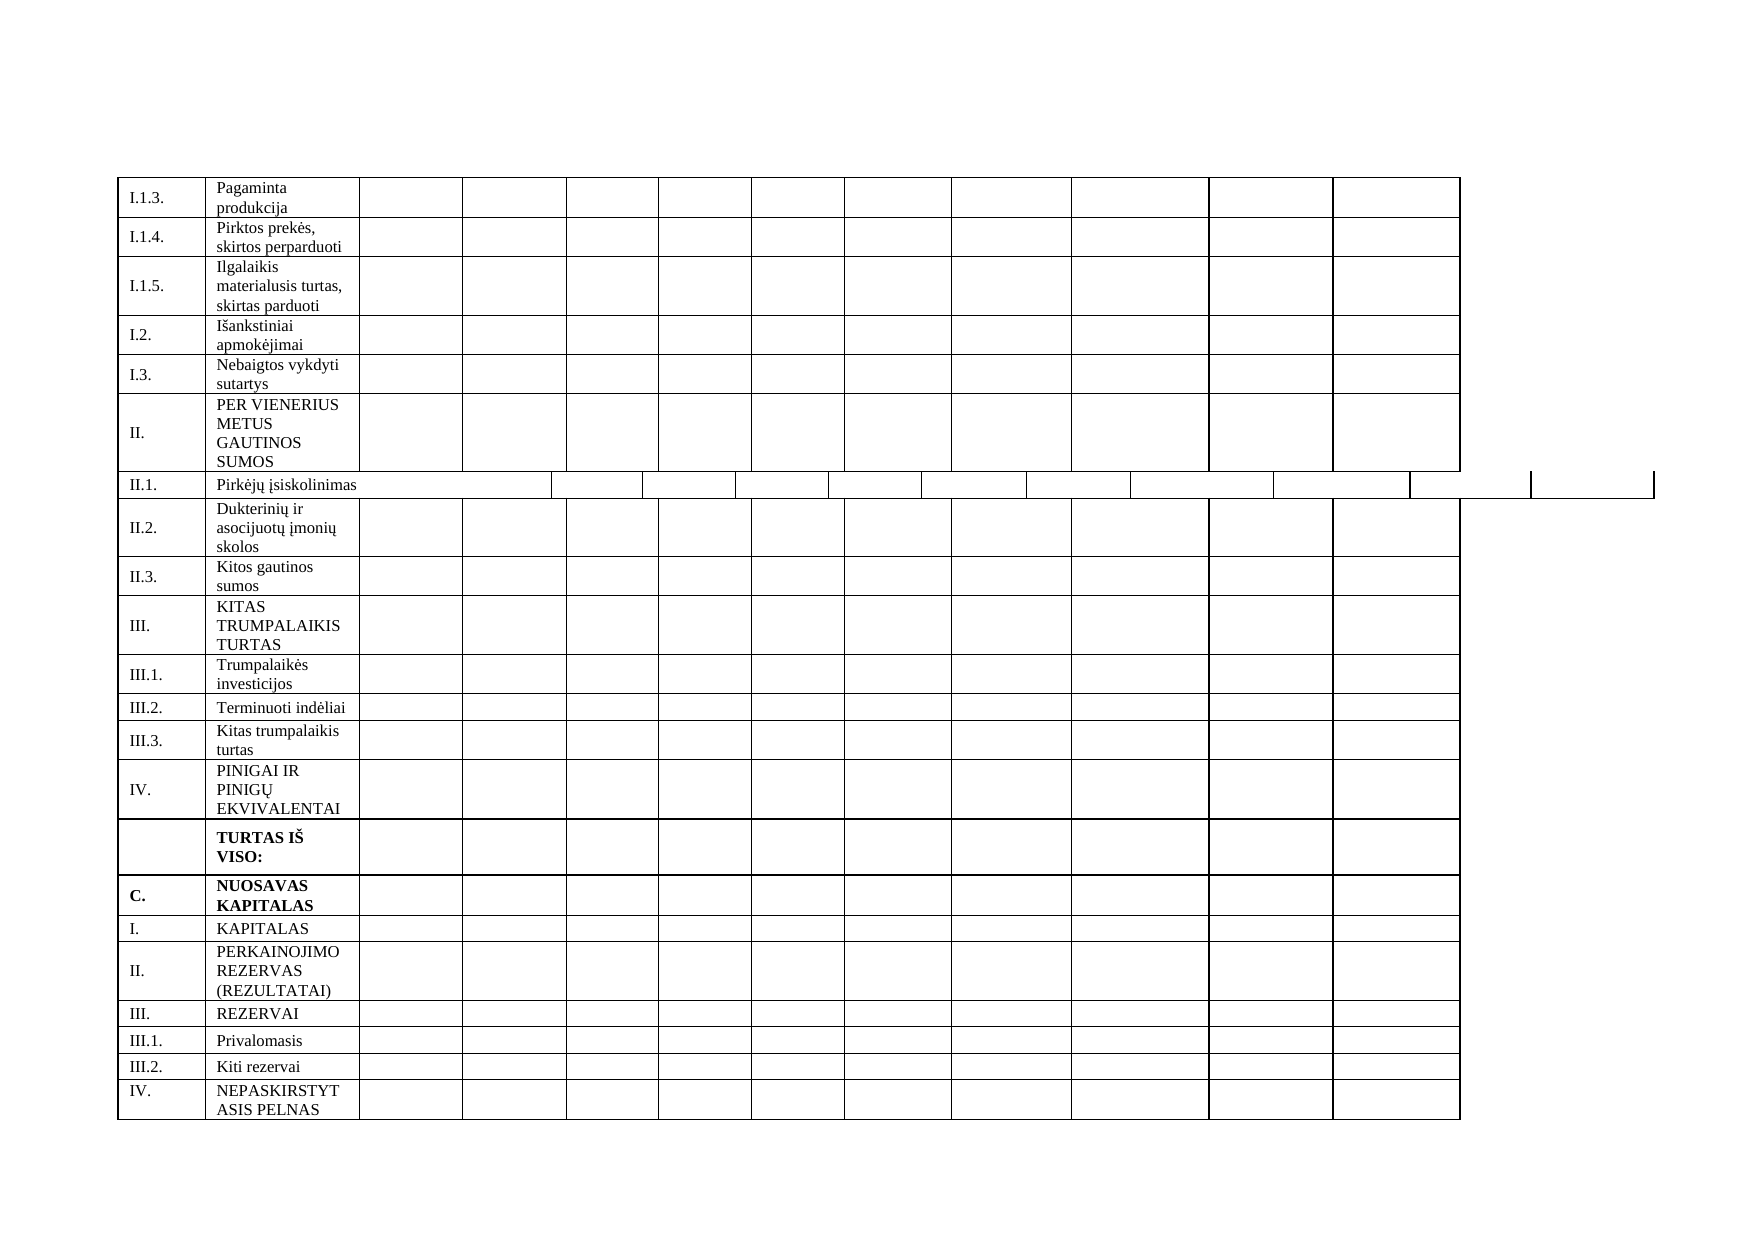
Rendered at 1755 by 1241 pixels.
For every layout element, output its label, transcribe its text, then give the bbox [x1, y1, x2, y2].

table_cell C. [119, 876, 205, 914]
table_cell [752, 1080, 844, 1119]
table_cell [1461, 1000, 1531, 1026]
table_cell [1334, 257, 1459, 314]
table_cell [567, 760, 658, 818]
table_cell [567, 721, 658, 759]
table_cell [1531, 256, 1653, 314]
table_cell [845, 820, 951, 874]
table_cell [1461, 874, 1531, 914]
table_cell [952, 876, 1071, 914]
table_cell [752, 721, 844, 759]
table_cell [1072, 1054, 1208, 1079]
table_cell [952, 394, 1071, 471]
table_cell [1072, 876, 1208, 914]
table_cell [567, 694, 658, 720]
table_cell III. [119, 1001, 205, 1026]
table_cell [659, 257, 751, 314]
table_cell TURTAS IŠ VISO: [206, 820, 359, 874]
table_cell [1334, 218, 1459, 256]
table_cell [567, 876, 658, 914]
table_cell [1210, 394, 1332, 471]
table_cell [1461, 654, 1531, 693]
table_cell [1210, 916, 1332, 941]
table_cell [1531, 1000, 1653, 1026]
table_cell [1531, 1079, 1653, 1119]
table_cell [952, 557, 1071, 595]
table_cell III.1. [119, 1027, 205, 1053]
table_cell REZERVAI [206, 1001, 359, 1026]
table_cell [752, 820, 844, 874]
table_cell [1461, 1053, 1531, 1079]
table_cell [1531, 818, 1653, 874]
table_cell [845, 355, 951, 393]
table_cell III. [119, 596, 205, 654]
table_cell [952, 820, 1071, 874]
table_cell [567, 218, 658, 256]
table_cell [567, 655, 658, 693]
table_cell [567, 316, 658, 354]
table_cell [845, 1054, 951, 1079]
table_cell [1461, 759, 1531, 818]
table_cell I.1.3. [119, 178, 205, 217]
table_cell [1072, 218, 1208, 256]
table_cell III.3. [119, 721, 205, 759]
table_cell [1531, 720, 1653, 759]
table_cell [463, 721, 566, 759]
table_cell [1334, 1027, 1459, 1053]
table_cell [845, 257, 951, 314]
table_cell Pirkėjų įsiskolinimas [206, 472, 496, 497]
table_cell [463, 394, 566, 471]
table_cell [1461, 720, 1531, 759]
table_cell [1334, 178, 1459, 217]
table_cell I.1.4. [119, 218, 205, 256]
table_cell [752, 655, 844, 693]
table_cell Išankstiniai apmokėjimai [206, 316, 359, 354]
table_cell [360, 1054, 462, 1079]
table_cell [1334, 820, 1459, 874]
table_cell III.2. [119, 1054, 205, 1079]
table_cell II. [119, 394, 205, 471]
table_cell III.1. [119, 655, 205, 693]
table_cell [360, 721, 462, 759]
table_cell [1334, 916, 1459, 941]
table_cell [360, 178, 462, 217]
table_cell [952, 257, 1071, 314]
table_cell NEPASKIRSTYTASIS PELNAS [206, 1080, 359, 1119]
table_cell [360, 760, 462, 818]
table_cell [1210, 557, 1332, 595]
table_cell [463, 218, 566, 256]
table_cell [1072, 942, 1208, 999]
table_cell NUOSAVAS KAPITALAS [206, 876, 359, 914]
table_cell [1461, 941, 1531, 999]
table_cell [567, 1001, 658, 1026]
table_cell KAPITALAS [206, 916, 359, 941]
table_cell [752, 876, 844, 914]
table_cell PERKAINOJIMO REZERVAS (REZULTATAI) [206, 942, 359, 999]
table_cell [1210, 218, 1332, 256]
table_cell [1072, 316, 1208, 354]
table_cell [1072, 655, 1208, 693]
table_cell [1072, 760, 1208, 818]
table_cell PER VIENERIUS METUS GAUTINOS SUMOS [206, 394, 359, 471]
table_cell [845, 1027, 951, 1053]
table_cell II.2. [119, 499, 205, 556]
table_cell [1210, 257, 1332, 314]
table_cell I. [119, 916, 205, 941]
table_cell [1334, 655, 1459, 693]
table_cell [659, 694, 751, 720]
table_cell PINIGAI IR PINIGŲ EKVIVALENTAI [206, 760, 359, 818]
table_cell [567, 178, 658, 217]
table_cell [1531, 499, 1653, 556]
table_cell KITAS TRUMPALAIKIS TURTAS [206, 596, 359, 654]
table_cell [845, 218, 951, 256]
table_cell [360, 655, 462, 693]
table_cell [1072, 499, 1208, 556]
table_cell [463, 316, 566, 354]
table_cell [360, 820, 462, 874]
table_cell [1531, 941, 1653, 999]
table_cell [1210, 499, 1332, 556]
table_cell [463, 876, 566, 914]
table_cell [1072, 257, 1208, 314]
table_cell [567, 499, 658, 556]
table_cell [1461, 393, 1531, 471]
table_cell [952, 1080, 1071, 1119]
table_cell [952, 942, 1071, 999]
table_cell III.2. [119, 694, 205, 720]
table_cell [1072, 721, 1208, 759]
table_cell [752, 1054, 844, 1079]
table_cell [1334, 721, 1459, 759]
table_cell [1531, 393, 1653, 471]
table_cell [952, 218, 1071, 256]
table_cell [1210, 596, 1332, 654]
table_cell [1334, 394, 1459, 471]
table_cell [360, 394, 462, 471]
table_cell [1072, 820, 1208, 874]
table_cell Kiti rezervai [206, 1054, 359, 1079]
table_cell [463, 916, 566, 941]
table_cell [1334, 1080, 1459, 1119]
table_cell [1461, 818, 1531, 874]
table_cell [567, 942, 658, 999]
table_cell [752, 355, 844, 393]
table_cell [1210, 355, 1332, 393]
table_cell [952, 1027, 1071, 1053]
table_cell IV. [119, 1080, 205, 1119]
table_cell [1210, 721, 1332, 759]
table_cell [845, 596, 951, 654]
table_cell [567, 1054, 658, 1079]
table_cell I.3. [119, 355, 205, 393]
table_cell [567, 916, 658, 941]
table_cell [952, 916, 1071, 941]
table_cell [659, 655, 751, 693]
table_cell [659, 916, 751, 941]
table_cell [1461, 177, 1531, 217]
table_cell [845, 557, 951, 595]
table_cell [752, 760, 844, 818]
table_cell [1210, 942, 1332, 999]
table_cell [752, 218, 844, 256]
table_cell II. [119, 942, 205, 999]
table_cell [1334, 942, 1459, 999]
table_cell [360, 1080, 462, 1119]
table_cell [360, 499, 462, 556]
table_cell [463, 499, 566, 556]
table_cell [1072, 694, 1208, 720]
table_cell [463, 596, 566, 654]
table_cell Privalomasis [206, 1027, 359, 1053]
table_cell [463, 655, 566, 693]
table_cell [1531, 874, 1653, 914]
table_cell [1210, 1054, 1332, 1079]
table_cell [659, 178, 751, 217]
table_cell [463, 355, 566, 393]
table_cell [360, 916, 462, 941]
table_cell [1334, 557, 1459, 595]
table_cell [752, 596, 844, 654]
table_cell Pirktos prekės, skirtos perparduoti [206, 218, 359, 256]
table_cell [952, 694, 1071, 720]
table_cell [1531, 915, 1653, 941]
table_cell [1210, 876, 1332, 914]
table_cell [1072, 1080, 1208, 1119]
table_cell [1461, 354, 1531, 393]
table_cell [1274, 472, 1409, 497]
table_cell [845, 316, 951, 354]
table_cell [845, 876, 951, 914]
table_cell [659, 1001, 751, 1026]
table_cell [1072, 916, 1208, 941]
table_cell [463, 1001, 566, 1026]
table_cell [1334, 1054, 1459, 1079]
table_cell [845, 916, 951, 941]
table_cell [360, 876, 462, 914]
table_cell [360, 1027, 462, 1053]
table_cell [1210, 1080, 1332, 1119]
table_cell [360, 694, 462, 720]
table_cell [1072, 355, 1208, 393]
table_cell [1461, 1026, 1531, 1053]
table_cell [845, 499, 951, 556]
table_cell [360, 316, 462, 354]
table_cell [845, 1080, 951, 1119]
table_cell [952, 721, 1071, 759]
table_cell [1334, 1001, 1459, 1026]
table_cell [1531, 354, 1653, 393]
table_cell [1531, 315, 1653, 354]
table_cell Dukterinių ir asocijuotų įmonių skolos [206, 499, 359, 556]
table_cell [463, 820, 566, 874]
table_cell [1334, 596, 1459, 654]
table_cell [1072, 178, 1208, 217]
table_cell [952, 760, 1071, 818]
table_cell [1461, 1079, 1531, 1119]
table_cell [659, 1054, 751, 1079]
table_cell [496, 472, 524, 497]
table_cell [1210, 760, 1332, 818]
table_cell [1411, 471, 1530, 497]
table_cell [567, 355, 658, 393]
table_cell [1531, 217, 1653, 256]
table_cell [1531, 759, 1653, 818]
table_cell [1532, 471, 1653, 497]
table_cell IV. [119, 760, 205, 818]
table_cell [845, 694, 951, 720]
table_cell [1334, 316, 1459, 354]
table_cell [567, 596, 658, 654]
table_cell [659, 596, 751, 654]
table_cell [752, 557, 844, 595]
table_cell [119, 820, 205, 874]
table_cell [659, 316, 751, 354]
table_cell [643, 472, 735, 497]
table_cell [567, 820, 658, 874]
table_cell [1334, 499, 1459, 556]
table_cell [845, 942, 951, 999]
table_cell [567, 394, 658, 471]
table_cell [659, 355, 751, 393]
table_cell [463, 257, 566, 314]
table_cell [360, 257, 462, 314]
table_cell [1531, 595, 1653, 654]
table_cell II.3. [119, 557, 205, 595]
table_cell Pagaminta produkcija [206, 178, 359, 217]
table_cell [463, 694, 566, 720]
table_cell [736, 472, 828, 497]
table_cell [922, 472, 1026, 497]
table_cell [1210, 316, 1332, 354]
table_cell [845, 178, 951, 217]
table_cell [1027, 472, 1130, 497]
table_cell [1334, 694, 1459, 720]
table_cell [463, 760, 566, 818]
table_cell [1334, 760, 1459, 818]
table_cell [659, 942, 751, 999]
table_cell [1531, 693, 1653, 720]
table_cell [752, 694, 844, 720]
table_cell [1461, 595, 1531, 654]
table_cell [659, 394, 751, 471]
table_cell [1072, 557, 1208, 595]
table_cell [360, 218, 462, 256]
table_cell [752, 942, 844, 999]
table_cell [552, 472, 642, 497]
table_cell Terminuoti indėliai [206, 694, 359, 720]
table_cell [1531, 1053, 1653, 1079]
table_cell [659, 876, 751, 914]
table_cell [845, 721, 951, 759]
table_cell [567, 1080, 658, 1119]
table_cell [659, 218, 751, 256]
table_cell [845, 760, 951, 818]
table_cell I.1.5. [119, 257, 205, 314]
table_cell [463, 557, 566, 595]
table_cell [1461, 693, 1531, 720]
table_cell [845, 655, 951, 693]
table_cell [1072, 1027, 1208, 1053]
table_cell [360, 596, 462, 654]
table_cell [752, 1027, 844, 1053]
table_cell [360, 557, 462, 595]
table_cell [752, 394, 844, 471]
table_cell [659, 557, 751, 595]
table_cell [360, 942, 462, 999]
table_cell [845, 394, 951, 471]
table_cell [659, 820, 751, 874]
table_cell Kitos gautinos sumos [206, 557, 359, 595]
table_cell Kitas trumpalaikis turtas [206, 721, 359, 759]
table_cell [659, 499, 751, 556]
table_cell [952, 596, 1071, 654]
table_cell [1461, 256, 1531, 314]
table_cell [1210, 1027, 1332, 1053]
table_cell [463, 1054, 566, 1079]
table_cell [463, 1080, 566, 1119]
table_cell [463, 942, 566, 999]
table_cell [1531, 556, 1653, 595]
table_cell [845, 1001, 951, 1026]
table_cell [1072, 1001, 1208, 1026]
table_cell [567, 1027, 658, 1053]
table_cell [752, 1001, 844, 1026]
table_cell [659, 760, 751, 818]
table_cell Nebaigtos vykdyti sutartys [206, 355, 359, 393]
table_cell [525, 472, 551, 497]
table_cell [1334, 876, 1459, 914]
table_cell Ilgalaikis materialusis turtas, skirtas parduoti [206, 257, 359, 314]
table_cell [952, 178, 1071, 217]
table_cell [1131, 472, 1273, 497]
table_cell [752, 316, 844, 354]
table_cell [752, 916, 844, 941]
table_cell [952, 316, 1071, 354]
table_cell [952, 655, 1071, 693]
table_cell [1210, 694, 1332, 720]
table_cell II.1. [119, 472, 205, 497]
table_cell [1210, 655, 1332, 693]
table_cell [1210, 178, 1332, 217]
table_cell [1072, 394, 1208, 471]
table_cell [659, 1027, 751, 1053]
table_cell [1072, 596, 1208, 654]
table_cell [1461, 315, 1531, 354]
table_cell [952, 1001, 1071, 1026]
table_cell [752, 178, 844, 217]
table_cell [1461, 556, 1531, 595]
table_cell [463, 1027, 566, 1053]
table_cell [1461, 217, 1531, 256]
table_cell [1531, 654, 1653, 693]
table_cell [567, 257, 658, 314]
table_cell [952, 355, 1071, 393]
table_cell [1531, 1026, 1653, 1053]
table_cell [829, 472, 921, 497]
table_cell [360, 355, 462, 393]
table_cell [659, 1080, 751, 1119]
table_cell [659, 721, 751, 759]
table_cell [752, 257, 844, 314]
table_cell [752, 499, 844, 556]
table_cell [1531, 177, 1653, 217]
table_cell [1461, 499, 1531, 556]
table_cell [1461, 915, 1531, 941]
table_cell [1210, 1001, 1332, 1026]
table_cell [952, 1054, 1071, 1079]
table_cell [952, 499, 1071, 556]
table_cell [1334, 355, 1459, 393]
table_cell [567, 557, 658, 595]
table_cell [1210, 820, 1332, 874]
table_cell [360, 1001, 462, 1026]
table_cell [463, 178, 566, 217]
table_cell I.2. [119, 316, 205, 354]
table_cell Trumpalaikės investicijos [206, 655, 359, 693]
